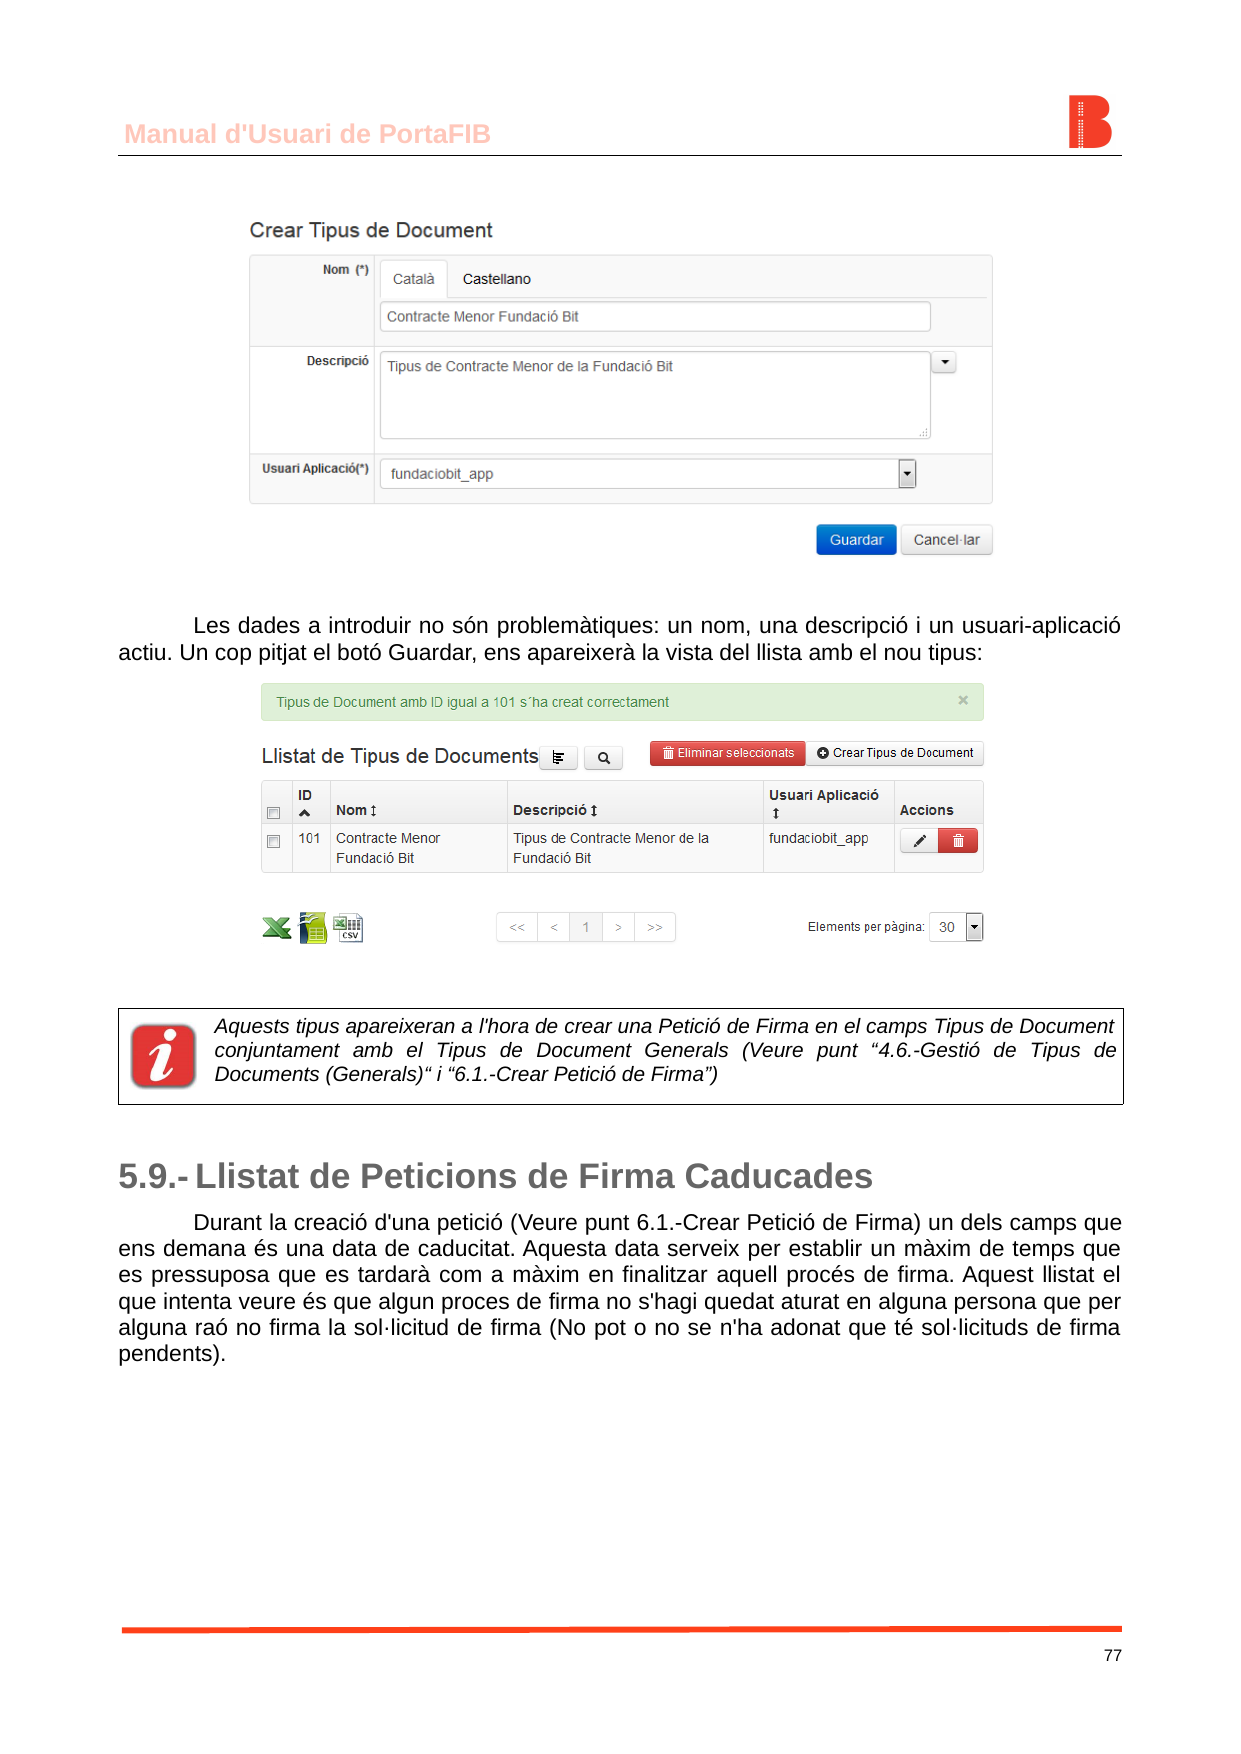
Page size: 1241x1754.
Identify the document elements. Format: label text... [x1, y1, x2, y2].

table_header [119, 1009, 209, 1104]
picture [250, 677, 990, 957]
text Les dades a introduir no són problemàtiques: un nom, una descripció i un usuari-aplicació actiu. Un cop pitjat el botó Guardar, ens apareixerà la vista del llista amb el nou tipus: [118, 612, 1122, 665]
picture [1063, 94, 1117, 150]
picture [129, 1022, 198, 1090]
subtitle Llistat de Peticions de Firma Caducades [118, 1155, 1122, 1196]
text Durant la creació d'una petició (Veure punt 6.1.-Crear Petició de Firma) un dels camps que ens demana és una data de caducitat. Aquesta data serveix per establir un màxim de temps que es pressuposa que es tardarà com a màxim en finalitzar aquell procés de firma. Aquest llistat el que intenta veure és que algun proces de firma no s'hagi quedat aturat en alguna persona que per alguna raó no firma la sol·licitud de firma (No pot o no se n'ha adonat que té sol·licituds de firma pendents). [118, 1209, 1122, 1367]
picture [241, 215, 999, 561]
table_header Aquests tipus apareixeran a l'hora de crear una Petició de Firma en el camps Tipus de Document conjuntament amb el Tipus de Document Generals (Veure punt “4.6.-Gestió de Tipus de Documents (Generals)“ i “6.1.-Crear Petició de Firma”) [209, 1009, 1123, 1104]
